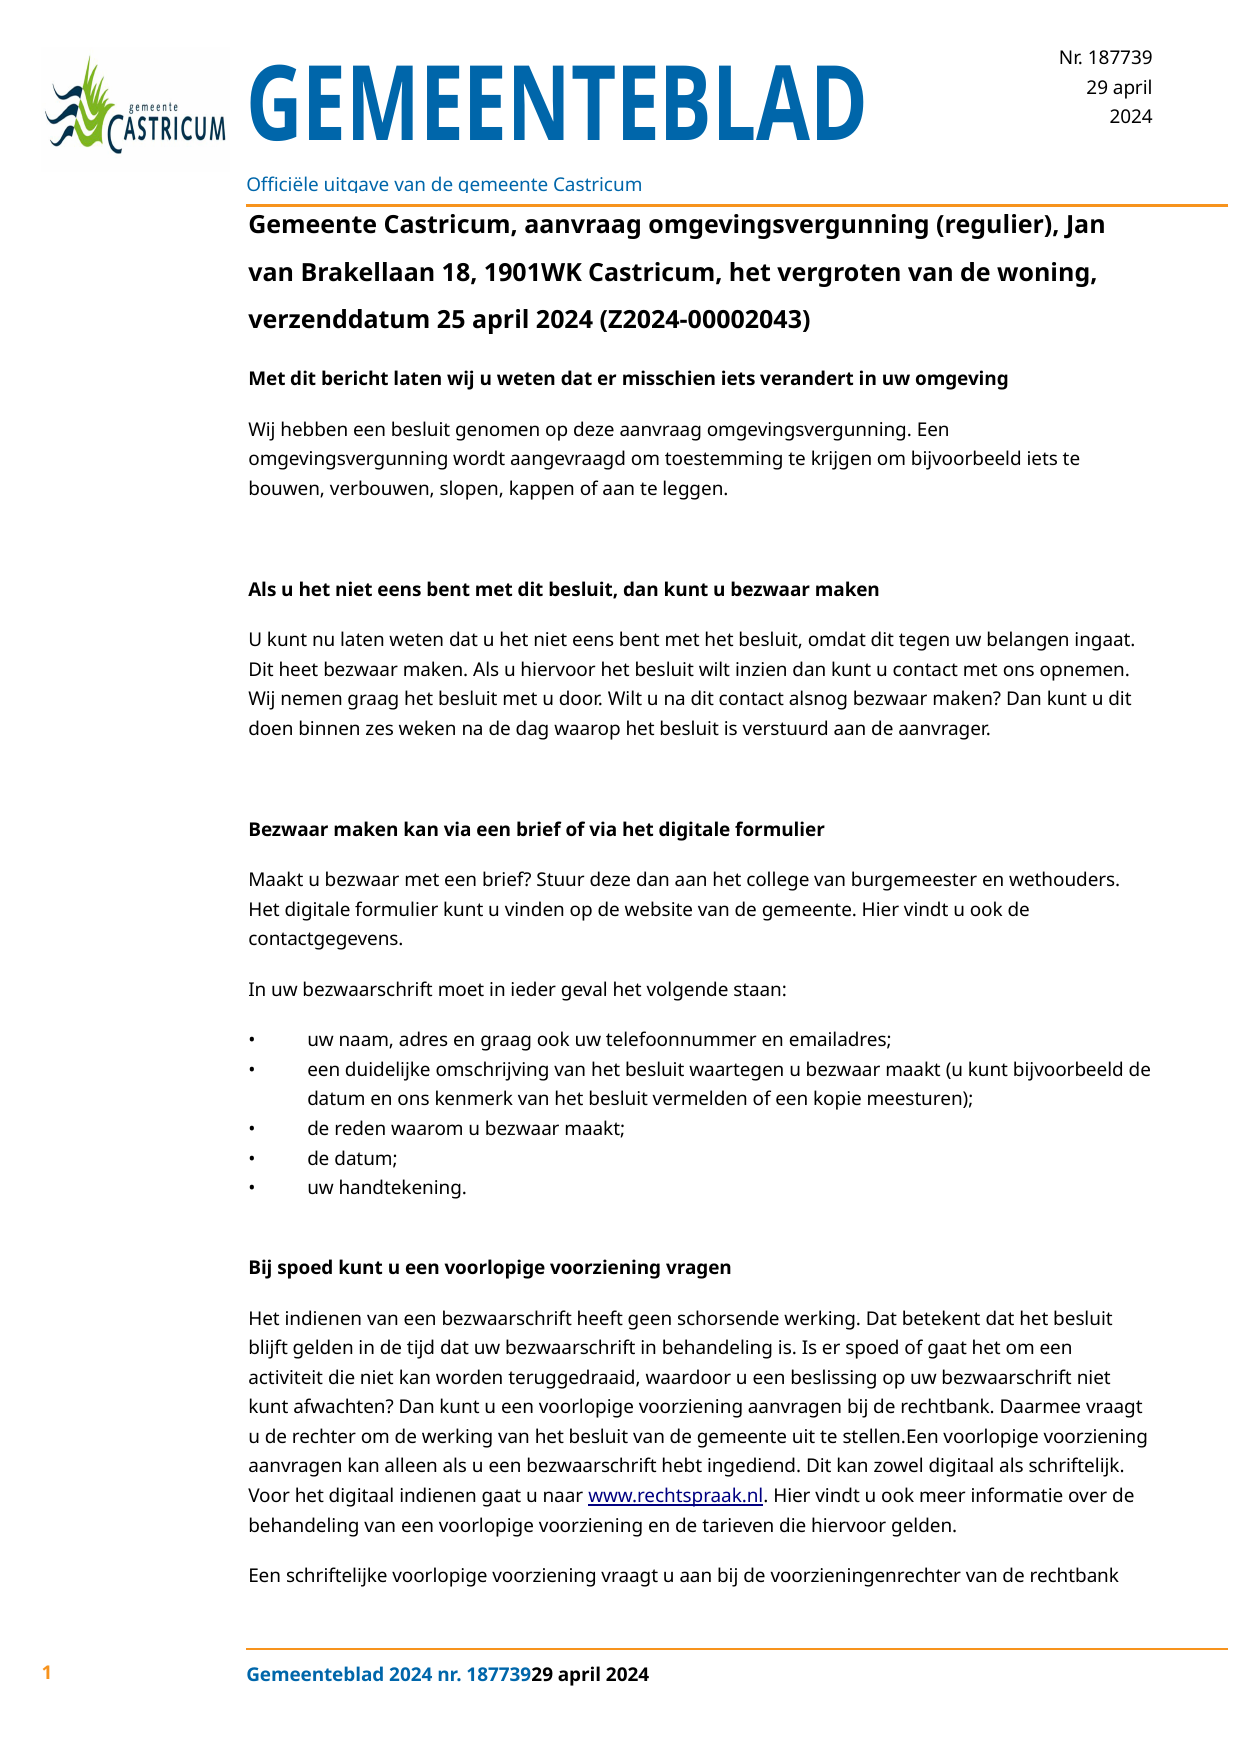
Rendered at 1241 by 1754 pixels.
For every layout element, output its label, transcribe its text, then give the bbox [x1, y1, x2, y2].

list de reden waarom u bezwaar maakt; [248, 1115, 1152, 1141]
text Een schriftelijke voorlopige voorziening vraagt u aan bij de voorzieningenrechter van de rechtbank [248, 1562, 1152, 1588]
list uw naam, adres en graag ook uw telefoonnummer en emailadres; [248, 1026, 1152, 1052]
text Als u het niet eens bent met dit besluit, dan kunt u bezwaar maken [248, 576, 1152, 602]
text U kunt nu laten weten dat u het niet eens bent met het besluit, omdat dit tegen uw belangen ingaat. Dit heet bezwaar maken. Als u hiervoor het besluit wilt inzien dan kunt u contact met ons opnemen. Wij nemen graag het besluit met u door. Wilt u na dit contact alsnog bezwaar maken? Dan kunt u dit doen binnen zes weken na de dag waarop het besluit is verstuurd aan de aanvrager. [248, 626, 1152, 741]
text Wij hebben een besluit genomen op deze aanvraag omgevingsvergunning. Een omgevingsvergunning wordt aangevraagd om toestemming te krijgen om bijvoorbeeld iets te bouwen, verbouwen, slopen, kappen of aan te leggen. [248, 416, 1152, 501]
text Bij spoed kunt u een voorlopige voorziening vragen [248, 1254, 1152, 1280]
text Bezwaar maken kan via een brief of via het digitale formulier [248, 816, 1152, 842]
text Met dit bericht laten wij u weten dat er misschien iets verandert in uw omgeving [248, 366, 1152, 391]
list uw handtekening. [248, 1174, 1152, 1200]
text Gemeente Castricum, aanvraag omgevingsvergunning (regulier), Jan van Brakellaan 18, 1901WK Castricum, het vergroten van de woning, verzenddatum 25 april 2024 (Z2024-00002043) [248, 207, 1152, 336]
picture [41, 47, 231, 172]
text In uw bezwaarschrift moet in ieder geval het volgende staan: [248, 976, 1152, 1002]
list de datum; [248, 1145, 1152, 1170]
text Maakt u bezwaar met een brief? Stuur deze dan aan het college van burgemeester en wethouders. Het digitale formulier kunt u vinden op de website van de gemeente. Hier vindt u ook de contactgegevens. [248, 866, 1152, 951]
text Het indienen van een bezwaarschrift heeft geen schorsende werking. Dat betekent dat het besluit blijft gelden in de tijd dat uw bezwaarschrift in behandeling is. Is er spoed of gaat het om een activiteit die niet kan worden teruggedraaid, waardoor u een beslissing op uw bezwaarschrift niet kunt afwachten? Dan kunt u een voorlopige voorziening aanvragen bij de rechtbank. Daarmee vraagt u de rechter om de werking van het besluit van de gemeente uit te stellen.Een voorlopige voorziening aanvragen kan alleen als u een bezwaarschrift hebt ingediend. Dit kan zowel digitaal als schriftelijk. Voor het digitaal indienen gaat u naar www.rechtspraak.nl. Hier vindt u ook meer informatie over de behandeling van een voorlopige voorziening en de tarieven die hiervoor gelden. [248, 1305, 1152, 1537]
list een duidelijke omschrijving van het besluit waartegen u bezwaar maakt (u kunt bijvoorbeeld de datum en ons kenmerk van het besluit vermelden of een kopie meesturen); [248, 1056, 1152, 1111]
